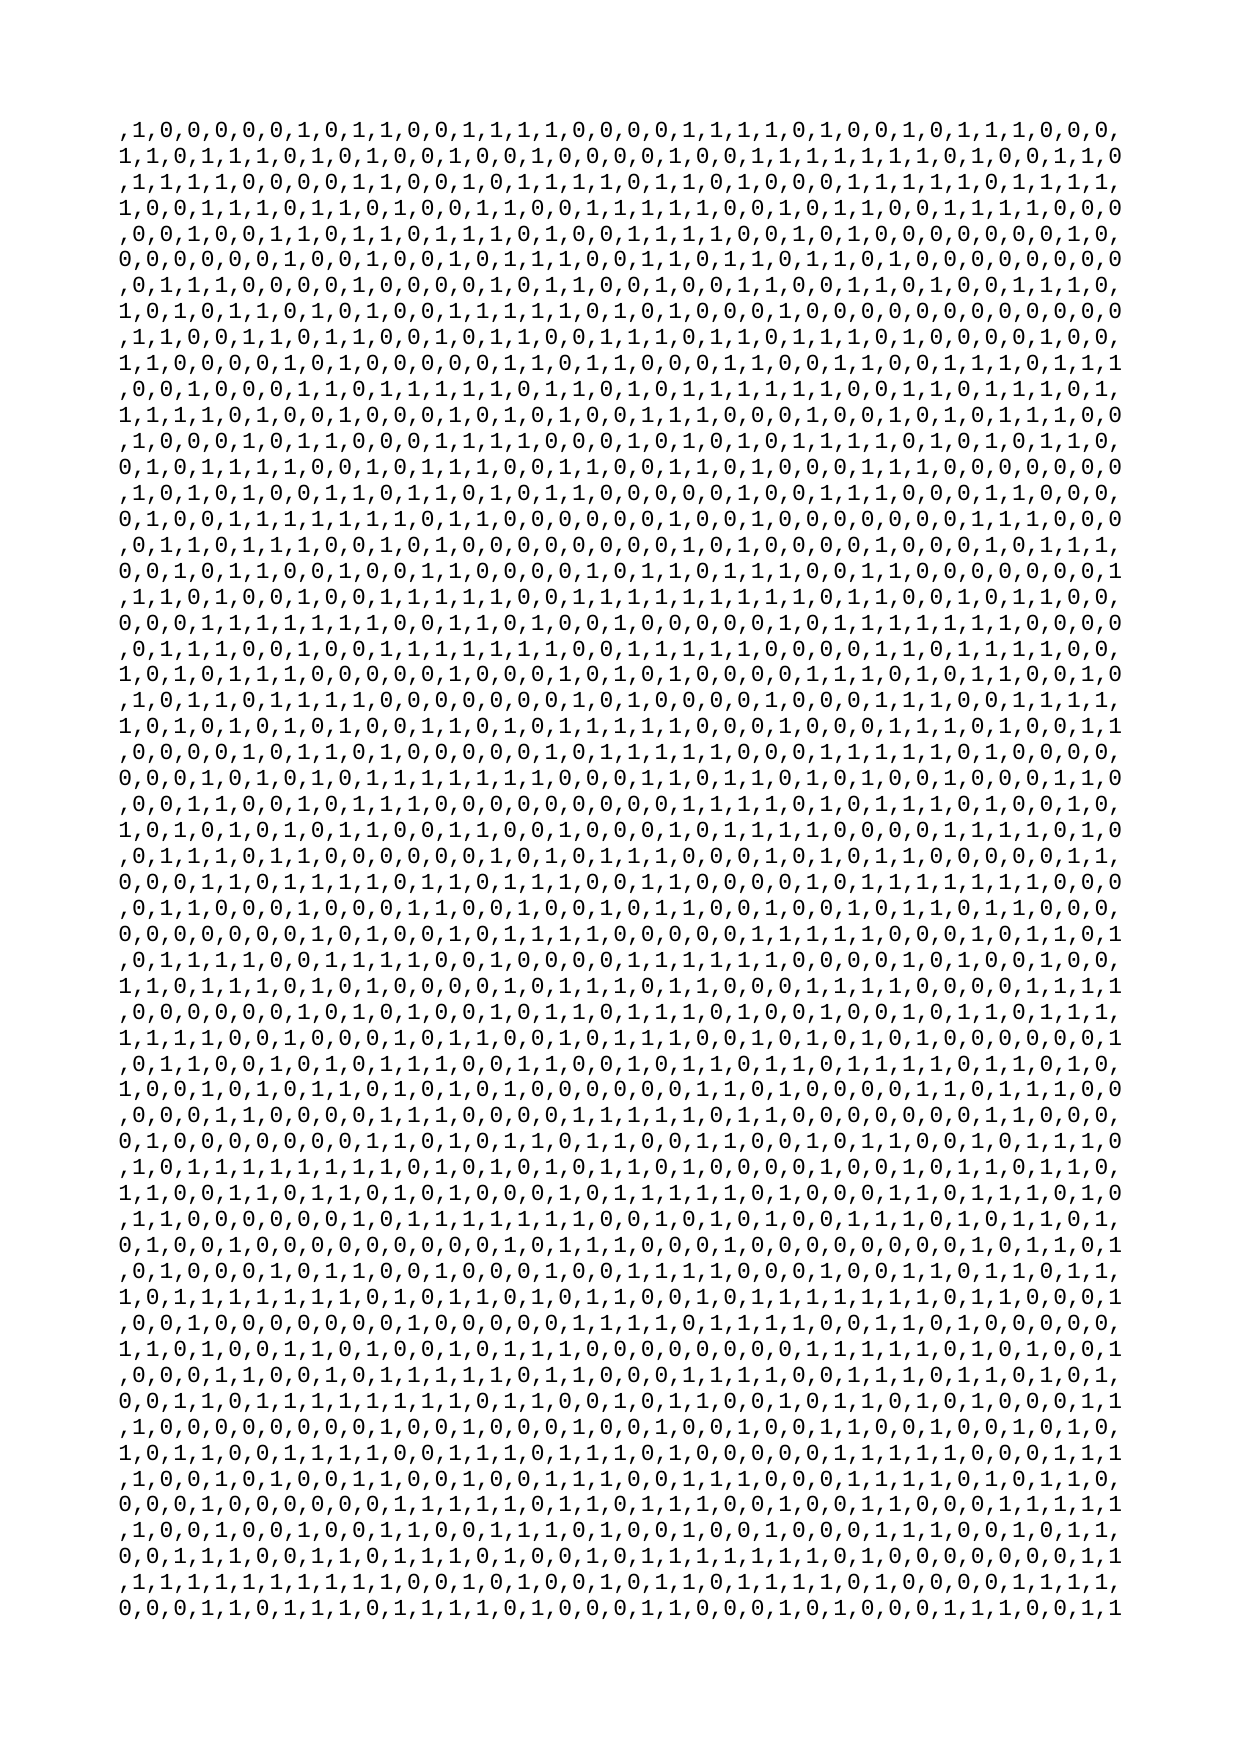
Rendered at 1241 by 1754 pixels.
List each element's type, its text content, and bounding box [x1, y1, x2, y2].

text ,1,0,0,0,0,0,1,0,1,1,0,0,1,1,1,1,0,0,0,0,1,1,1,1,0,1,0,0,1,0,1,1,1,0,0,0,1,1,0,1,1,1,0,1,0,1,0,0,1,0,0,1,0,0,0,0,1,0,0,1,1,1,1,1,1,1,0,1,0,0,1,1,0,1,1,1,1,0,0,0,0,1,1,0,0,1,0,1,1,1,1,0,1,1,0,1,0,0,0,1,1,1,1,1,0,1,1,1,1,1,0,0,1,1,1,0,1,1,0,1,0,0,1,1,0,0,1,1,1,1,1,0,0,1,0,1,1,0,0,1,1,1,1,0,0,0,0,0,1,0,0,1,1,0,1,1,0,1,1,1,0,1,0,0,1,1,1,1,0,0,1,0,1,0,0,0,0,0,0,0,1,0,0,0,0,0,0,0,1,0,0,1,0,0,1,0,1,1,1,0,0,1,1,0,1,1,0,1,1,0,1,0,0,0,0,0,0,0,0,0,1,1,1,0,0,0,0,1,0,0,0,0,1,0,1,1,0,0,1,0,0,1,1,0,0,1,1,0,1,0,0,1,1,1,0,1,0,1,0,1,1,0,1,0,1,0,0,1,1,1,1,1,0,1,0,1,0,0,0,1,0,0,0,0,0,0,0,0,0,0,0,0,1,1,0,0,1,1,0,1,1,0,0,1,0,1,1,0,0,1,1,1,0,1,1,0,1,1,1,0,1,0,0,0,0,1,0,0,1,1,0,0,0,0,1,0,1,0,0,0,0,0,1,1,0,1,1,0,0,0,1,1,0,0,1,1,0,0,1,1,1,0,1,1,1,0,0,1,0,0,0,1,1,0,1,1,1,1,1,0,1,1,0,1,0,1,1,1,1,1,1,0,0,1,1,0,1,1,1,0,1,1,1,1,1,0,1,0,0,1,0,0,0,1,0,1,0,1,0,0,1,1,1,0,0,0,1,0,0,1,0,1,0,1,1,1,0,0,1,0,0,0,1,0,1,1,0,0,0,1,1,1,1,0,0,0,1,0,1,0,1,0,1,1,1,1,0,1,0,1,0,1,1,0,0,1,0,1,1,1,1,0,0,1,0,1,1,1,0,0,1,1,0,0,1,1,0,1,0,0,0,1,1,1,0,0,0,0,0,0,0,1,0,1,0,1,0,0,1,1,0,1,1,0,1,0,1,1,0,0,0,0,0,1,0,0,1,1,1,0,0,0,1,1,0,0,0,0,1,0,0,1,1,1,1,1,1,1,0,1,1,0,0,0,0,0,0,1,0,0,1,0,0,0,0,0,0,0,1,1,1,0,0,0,0,1,1,0,1,1,1,0,0,1,0,1,0,0,0,0,0,0,0,0,1,0,1,0,0,0,0,1,0,0,0,1,0,1,1,1,0,0,1,0,1,1,0,0,1,0,0,1,1,0,0,0,0,1,0,1,1,0,1,1,1,0,0,1,1,0,0,0,0,0,0,0,1,1,1,0,1,0,0,1,0,0,1,1,1,1,1,0,0,1,1,1,1,1,1,1,1,1,0,1,1,0,0,1,0,1,1,0,0,0,0,0,1,1,1,1,1,1,1,0,0,1,1,0,1,0,0,1,0,0,0,0,0,1,0,1,1,1,1,1,1,1,0,0,0,0,0,1,1,1,0,0,1,0,0,1,1,1,1,1,1,1,0,0,1,1,1,1,1,0,0,0,0,1,1,0,1,1,1,1,0,0,1,0,1,0,1,1,1,0,0,0,0,0,1,0,0,0,1,0,1,0,1,0,0,0,0,1,1,1,0,1,0,1,1,0,0,1,0,1,0,1,1,0,1,1,1,1,0,0,0,0,0,0,0,1,0,1,0,0,0,0,1,0,0,0,1,1,1,0,0,1,1,1,1,1,0,1,0,1,0,1,0,1,0,0,1,1,0,1,0,1,1,1,1,1,0,0,0,1,0,0,0,1,1,1,0,1,0,0,1,1,0,0,0,0,1,0,1,1,0,1,0,0,0,0,0,1,0,1,1,1,1,1,0,0,0,1,1,1,1,1,0,1,0,0,0,0,0,0,0,1,0,1,0,1,0,1,1,1,1,1,1,1,0,0,0,1,1,0,1,1,0,1,0,1,0,0,1,0,0,0,1,1,0,0,0,1,1,0,0,1,0,1,1,1,0,0,0,0,0,0,0,0,0,1,1,1,1,0,1,0,1,1,1,0,1,0,0,1,0,1,0,1,0,1,0,1,0,1,1,0,0,1,1,0,0,1,0,0,0,1,0,1,1,1,1,0,0,0,0,1,1,1,1,0,1,0,0,1,1,1,0,1,1,0,0,0,0,0,0,1,0,1,0,1,1,1,0,0,0,1,0,1,0,1,1,0,0,0,0,0,1,1,0,0,0,1,1,0,1,1,1,1,0,1,1,0,1,1,1,0,0,1,1,0,0,0,0,1,0,1,1,1,1,1,1,1,0,0,0,0,1,1,0,0,0,1,0,0,0,1,1,0,0,1,0,0,1,0,1,1,0,0,1,0,0,1,0,1,1,0,1,1,0,0,0,0,0,0,0,0,0,0,1,0,1,0,0,1,0,1,1,1,1,0,0,0,0,0,1,1,1,1,1,0,0,0,1,0,1,1,0,1,0,1,1,1,1,0,0,1,1,1,1,0,0,1,0,0,0,0,1,1,1,1,1,1,0,0,0,0,1,0,1,0,0,1,0,0,1,1,0,1,1,1,0,1,0,1,0,0,0,0,1,0,1,1,1,0,1,1,0,0,0,1,1,1,1,0,0,0,0,1,1,1,1,0,0,0,0,0,0,1,0,1,0,1,0,0,1,0,1,1,0,1,1,1,0,1,0,0,1,0,0,1,0,1,1,0,1,1,1,1,1,1,1,0,0,1,0,0,0,1,0,1,1,0,0,1,0,1,1,1,0,0,1,0,1,0,1,0,1,0,0,0,0,0,0,1,0,1,1,0,0,1,0,1,0,1,1,1,0,0,1,1,0,0,1,0,1,1,0,1,1,0,1,1,1,1,0,1,1,0,1,0,1,0,0,1,0,1,0,1,1,0,1,0,1,0,1,0,0,0,0,0,0,1,1,0,1,0,0,0,0,1,1,0,1,1,1,0,0,0,0,0,1,1,0,0,0,0,1,1,1,0,0,0,0,1,1,1,1,1,0,1,1,0,0,0,0,0,0,0,1,1,0,0,0,0,1,0,0,0,0,0,0,0,1,1,0,1,0,1,1,0,1,1,0,0,1,1,0,0,1,0,1,1,0,0,1,0,1,1,1,0,1,0,1,1,1,1,1,1,1,1,0,1,0,1,0,1,0,1,1,0,1,0,0,0,0,1,0,0,1,0,1,1,0,1,1,0,1,1,0,0,1,1,0,1,1,0,1,0,1,0,0,0,1,0,1,1,1,1,1,0,1,0,0,0,1,1,0,1,1,1,0,1,0,1,1,0,0,0,0,0,0,1,0,1,1,1,1,1,1,1,0,0,1,0,1,0,1,0,0,1,1,1,0,1,0,1,1,0,1,0,1,0,0,1,0,0,0,0,0,0,0,0,0,1,0,1,1,1,0,0,0,1,0,0,0,0,0,0,0,0,1,0,1,1,0,1,0,1,0,0,0,1,0,1,1,0,0,1,0,0,0,1,0,0,1,1,1,1,0,0,0,1,0,0,1,1,0,1,1,0,1,1,1,0,1,1,1,1,1,1,1,0,1,0,1,1,0,1,0,1,1,0,0,1,0,1,1,1,1,1,1,1,0,1,1,0,0,0,1,0,0,1,0,0,0,0,0,0,0,1,0,0,0,0,0,1,1,1,1,0,1,1,1,1,0,0,1,1,0,1,0,0,0,0,0,1,1,0,1,0,0,1,1,0,1,0,0,1,0,1,1,1,0,0,0,0,0,0,0,0,1,1,1,1,1,0,1,0,1,0,0,1,0,0,0,1,1,0,0,1,0,1,1,1,1,1,0,1,1,0,0,0,1,1,1,1,0,0,1,1,1,0,1,1,0,1,0,1,0,0,1,1,0,1,1,1,1,1,1,1,1,0,1,1,0,0,1,0,1,1,0,0,1,0,1,1,0,1,0,1,0,0,0,1,1,1,0,0,0,0,0,0,0,0,1,0,0,1,0,0,0,1,0,0,1,0,0,1,0,0,1,1,0,0,1,0,0,1,0,1,0,1,0,1,1,0,0,1,1,1,1,0,0,1,1,1,0,1,1,1,0,1,0,0,0,0,0,1,1,1,1,1,0,0,0,1,1,1,1,0,0,1,0,1,0,0,1,1,0,0,1,0,0,1,1,1,0,0,1,1,1,0,0,0,1,1,1,1,0,1,0,1,1,0,0,0,0,1,0,0,0,0,0,0,1,1,1,1,1,0,1,1,0,1,1,1,0,0,1,0,0,1,1,0,0,0,1,1,1,1,1,1,0,0,1,0,0,1,0,0,1,1,0,0,1,1,1,0,1,0,0,1,0,0,1,0,0,0,1,1,1,0,0,1,0,1,1,0,0,1,1,1,0,0,1,1,0,1,1,1,0,1,0,0,1,0,1,1,1,1,1,1,1,0,1,0,0,0,0,0,0,0,1,1,1,1,1,1,1,1,1,1,1,1,0,0,1,0,1,0,0,1,0,1,1,0,1,1,1,1,0,1,0,0,0,0,1,1,1,1,0,0,0,1,1,0,1,1,1,0,1,1,1,1,0,1,0,0,0,1,1,0,0,0,1,0,1,0,0,0,1,1,1,0,0,1,1 [118, 118, 1122, 1622]
